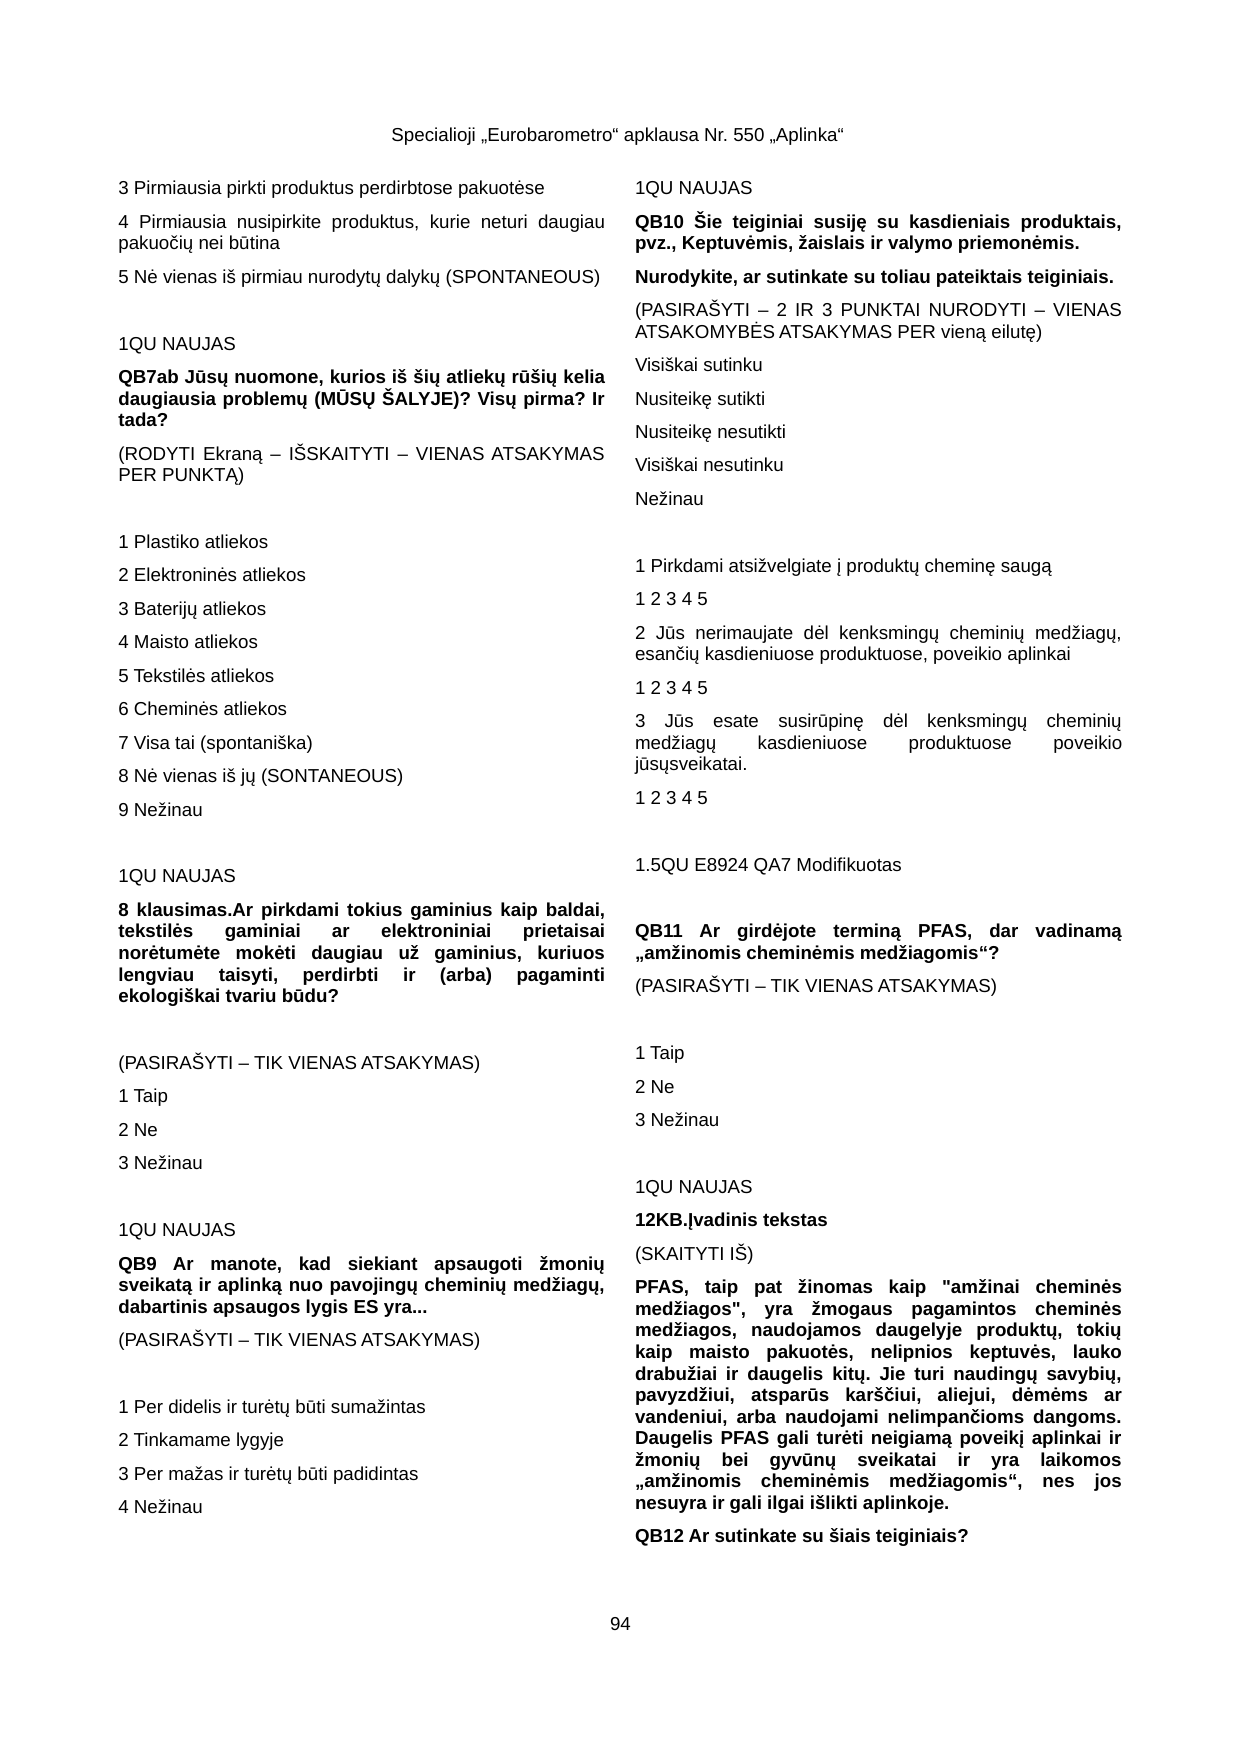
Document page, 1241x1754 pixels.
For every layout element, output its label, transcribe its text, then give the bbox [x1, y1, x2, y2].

text 1 Taip [635, 1042, 1122, 1064]
text QB9 Ar manote, kad siekiant apsaugoti žmonių sveikatą ir aplinką nuo pavojingų cheminių medžiagų, dabartinis apsaugos lygis ES yra... [118, 1252, 605, 1317]
text Nurodykite, ar sutinkate su toliau pateiktais teiginiais. [635, 266, 1122, 287]
text 2 Elektroninės atliekos [118, 564, 605, 586]
text PFAS, taip pat žinomas kaip "amžinai cheminės medžiagos", yra žmogaus pagamintos cheminės medžiagos, naudojamos daugelyje produktų, tokių kaip maisto pakuotės, nelipnios keptuvės, lauko drabužiai ir daugelis kitų. Jie turi naudingų savybių, pavyzdžiui, atsparūs karščiui, aliejui, dėmėms ar vandeniui, arba naudojami nelimpančioms dangoms. Daugelis PFAS gali turėti neigiamą poveikį aplinkai ir žmonių bei gyvūnų sveikatai ir yra laikomos „amžinomis cheminėmis medžiagomis“, nes jos nesuyra ir gali ilgai išlikti aplinkoje. [635, 1276, 1122, 1513]
text 1 2 3 4 5 [635, 588, 1122, 609]
text 3 Per mažas ir turėtų būti padidintas [118, 1463, 605, 1484]
text 1QU NAUJAS [118, 865, 605, 887]
text 4 Maisto atliekos [118, 631, 605, 653]
text 1 Per didelis ir turėtų būti sumažintas [118, 1396, 605, 1417]
text 1QU NAUJAS [118, 332, 605, 354]
text 1 2 3 4 5 [635, 786, 1122, 808]
text 5 Nė vienas iš pirmiau nurodytų dalykų (SPONTANEOUS) [118, 266, 605, 287]
text 1QU NAUJAS [635, 177, 1122, 199]
text 8 klausimas.Ar pirkdami tokius gaminius kaip baldai, tekstilės gaminiai ar elektroniniai prietaisai norėtumėte mokėti daugiau už gaminius, kuriuos lengviau taisyti, perdirbti ir (arba) pagaminti ekologiškai tvariu būdu? [118, 899, 605, 1006]
text 6 Cheminės atliekos [118, 698, 605, 719]
text 1 2 3 4 5 [635, 676, 1122, 698]
text 2 Ne [118, 1119, 605, 1140]
text 3 Nežinau [635, 1109, 1122, 1131]
text 4 Pirmiausia nusipirkite produktus, kurie neturi daugiau pakuočių nei būtina [118, 211, 605, 254]
text 1 Taip [118, 1085, 605, 1107]
text (PASIRAŠYTI – TIK VIENAS ATSAKYMAS) [635, 975, 1122, 997]
text Nusiteikę nesutikti [635, 421, 1122, 442]
text 1QU NAUJAS [118, 1219, 605, 1241]
text (RODYTI Ekraną – IŠSKAITYTI – VIENAS ATSAKYMAS PER PUNKTĄ) [118, 442, 605, 486]
text 1QU NAUJAS [635, 1176, 1122, 1197]
text (PASIRAŠYTI – 2 IR 3 PUNKTAI NURODYTI – VIENAS ATSAKOMYBĖS ATSAKYMAS PER vieną eilutę) [635, 299, 1122, 342]
text Nežinau [635, 488, 1122, 509]
text 1 Plastiko atliekos [118, 531, 605, 552]
text 4 Nežinau [118, 1496, 605, 1518]
text 2 Ne [635, 1076, 1122, 1097]
text 1 Pirkdami atsižvelgiate į produktų cheminę saugą [635, 554, 1122, 576]
text (PASIRAŠYTI – TIK VIENAS ATSAKYMAS) [118, 1329, 605, 1351]
text 5 Tekstilės atliekos [118, 664, 605, 686]
text 3 Jūs esate susirūpinę dėl kenksmingų cheminių medžiagų kasdieniuose produktuose poveikio jūsųsveikatai. [635, 710, 1122, 774]
text QB11 Ar girdėjote terminą PFAS, dar vadinamą „amžinomis cheminėmis medžiagomis“? [635, 920, 1122, 963]
text Nusiteikę sutikti [635, 387, 1122, 409]
text (SKAITYTI IŠ) [635, 1243, 1122, 1264]
text 1.5QU E8924 QA7 Modifikuotas [635, 853, 1122, 875]
text 8 Nė vienas iš jų (SONTANEOUS) [118, 765, 605, 786]
text 3 Baterijų atliekos [118, 598, 605, 619]
text 12KB.Įvadinis tekstas [635, 1209, 1122, 1231]
text 2 Tinkamame lygyje [118, 1429, 605, 1451]
text Visiškai nesutinku [635, 454, 1122, 476]
text QB10 Šie teiginiai susiję su kasdieniais produktais, pvz., Keptuvėmis, žaislais ir valymo priemonėmis. [635, 211, 1122, 254]
text QB12 Ar sutinkate su šiais teiginiais? [635, 1525, 1122, 1547]
text (PASIRAŠYTI – TIK VIENAS ATSAKYMAS) [118, 1052, 605, 1073]
text Visiškai sutinku [635, 354, 1122, 376]
text 9 Nežinau [118, 798, 605, 820]
text 7 Visa tai (spontaniška) [118, 731, 605, 753]
text QB7ab Jūsų nuomone, kurios iš šių atliekų rūšių kelia daugiausia problemų (MŪSŲ ŠALYJE)? Visų pirma? Ir tada? [118, 366, 605, 431]
text 3 Pirmiausia pirkti produktus perdirbtose pakuotėse [118, 177, 605, 199]
text 2 Jūs nerimaujate dėl kenksmingų cheminių medžiagų, esančių kasdieniuose produktuose, poveikio aplinkai [635, 621, 1122, 664]
text 3 Nežinau [118, 1152, 605, 1174]
